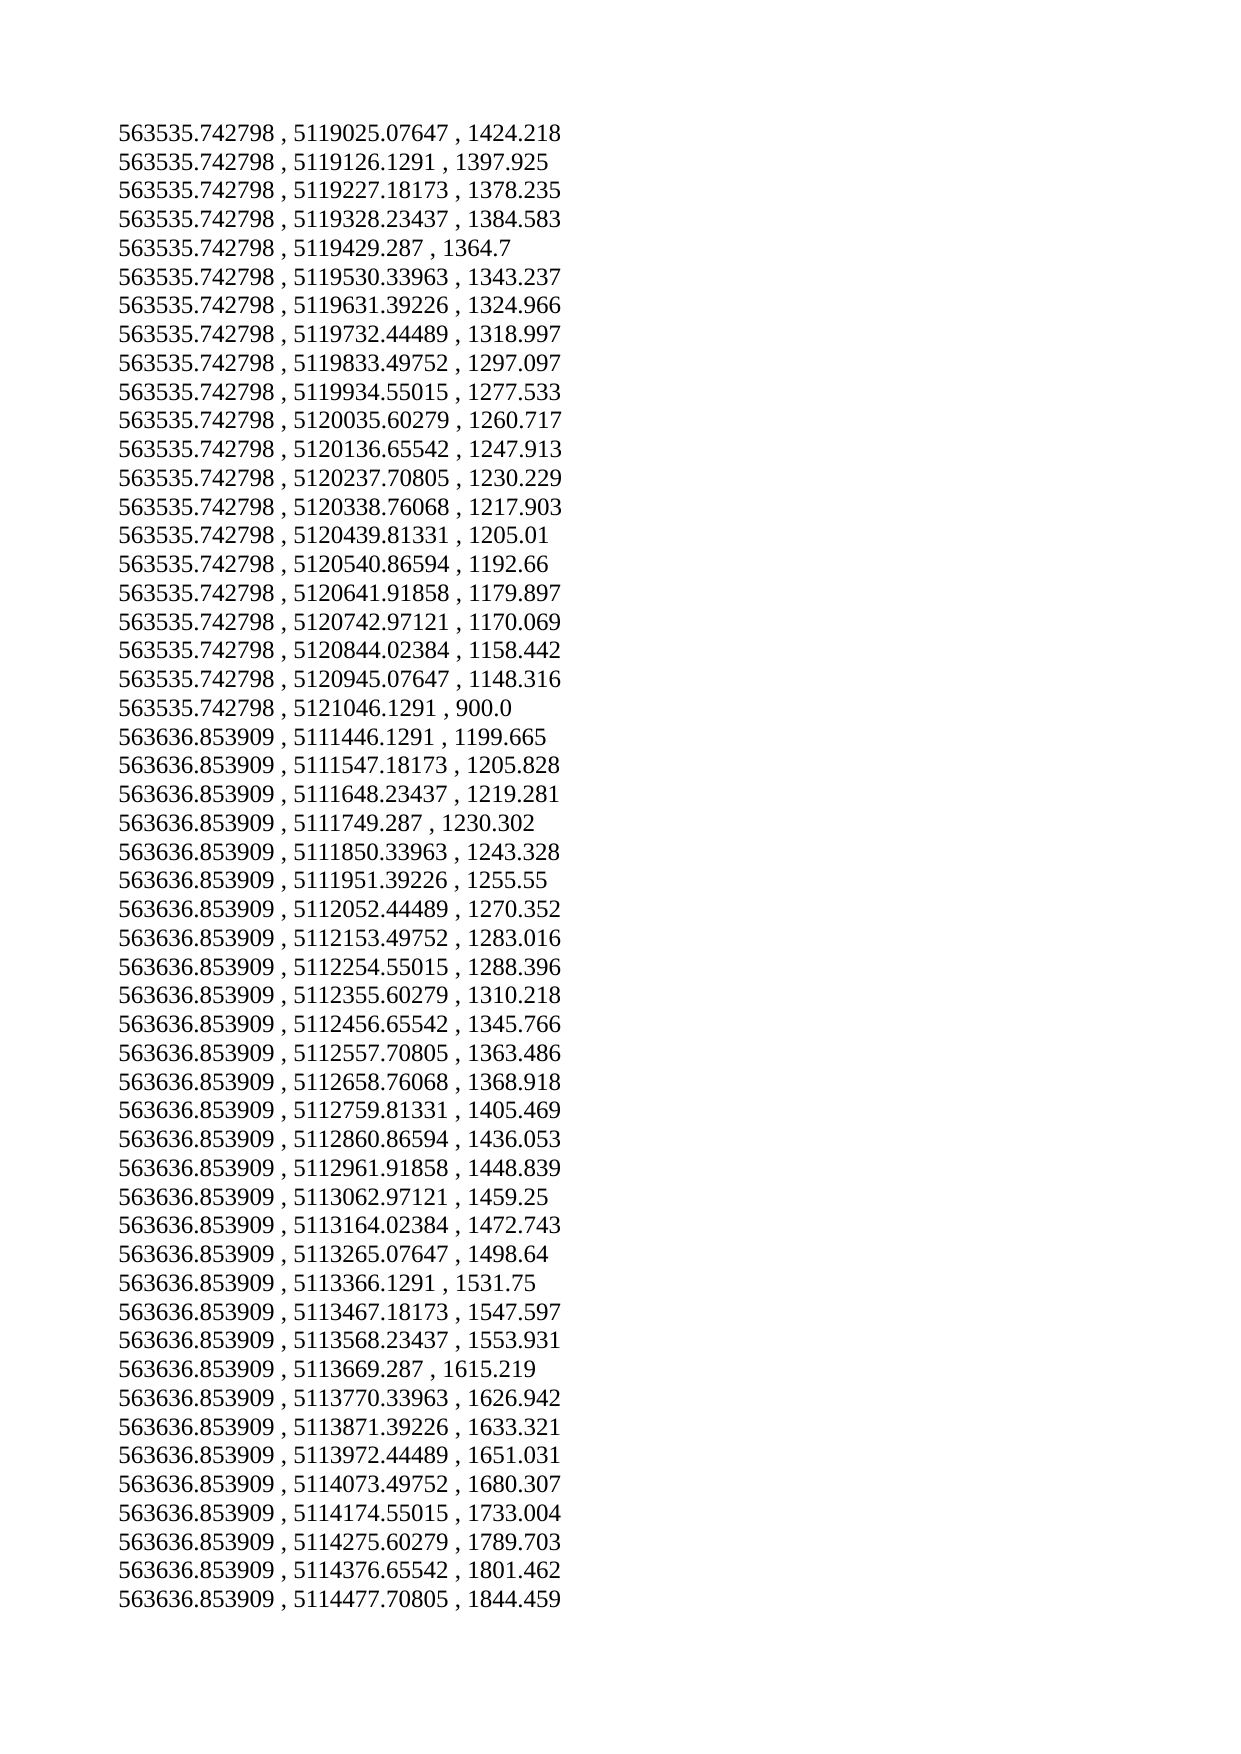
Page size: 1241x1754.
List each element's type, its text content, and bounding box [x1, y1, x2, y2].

text 563636.853909 , 5112557.70805 , 1363.486 [118, 1038, 1122, 1067]
text 563535.742798 , 5119126.1291 , 1397.925 [118, 147, 1122, 176]
text 563535.742798 , 5119227.18173 , 1378.235 [118, 176, 1122, 204]
text 563636.853909 , 5113164.02384 , 1472.743 [118, 1211, 1122, 1239]
text 563535.742798 , 5120945.07647 , 1148.316 [118, 664, 1122, 693]
text 563636.853909 , 5112153.49752 , 1283.016 [118, 923, 1122, 952]
text 563636.853909 , 5114275.60279 , 1789.703 [118, 1527, 1122, 1556]
text 563535.742798 , 5120439.81331 , 1205.01 [118, 521, 1122, 549]
text 563535.742798 , 5119328.23437 , 1384.583 [118, 204, 1122, 233]
text 563636.853909 , 5112456.65542 , 1345.766 [118, 1009, 1122, 1038]
text 563535.742798 , 5120742.97121 , 1170.069 [118, 607, 1122, 636]
text 563636.853909 , 5114477.70805 , 1844.459 [118, 1584, 1122, 1613]
text 563636.853909 , 5112355.60279 , 1310.218 [118, 981, 1122, 1009]
text 563636.853909 , 5113770.33963 , 1626.942 [118, 1383, 1122, 1412]
text 563636.853909 , 5111547.18173 , 1205.828 [118, 751, 1122, 779]
text 563535.742798 , 5120338.76068 , 1217.903 [118, 492, 1122, 521]
text 563535.742798 , 5119025.07647 , 1424.218 [118, 118, 1122, 147]
text 563535.742798 , 5119429.287 , 1364.7 [118, 233, 1122, 262]
text 563636.853909 , 5113972.44489 , 1651.031 [118, 1441, 1122, 1469]
text 563535.742798 , 5120136.65542 , 1247.913 [118, 434, 1122, 463]
text 563636.853909 , 5111648.23437 , 1219.281 [118, 779, 1122, 808]
text 563636.853909 , 5113062.97121 , 1459.25 [118, 1182, 1122, 1211]
text 563535.742798 , 5119934.55015 , 1277.533 [118, 377, 1122, 406]
text 563636.853909 , 5113467.18173 , 1547.597 [118, 1297, 1122, 1326]
text 563535.742798 , 5119732.44489 , 1318.997 [118, 319, 1122, 348]
text 563636.853909 , 5111951.39226 , 1255.55 [118, 866, 1122, 894]
text 563636.853909 , 5114174.55015 , 1733.004 [118, 1498, 1122, 1527]
text 563636.853909 , 5112860.86594 , 1436.053 [118, 1124, 1122, 1153]
text 563535.742798 , 5119833.49752 , 1297.097 [118, 348, 1122, 377]
text 563636.853909 , 5113568.23437 , 1553.931 [118, 1326, 1122, 1354]
text 563535.742798 , 5120540.86594 , 1192.66 [118, 549, 1122, 578]
text 563636.853909 , 5113871.39226 , 1633.321 [118, 1412, 1122, 1441]
text 563535.742798 , 5120035.60279 , 1260.717 [118, 406, 1122, 434]
text 563636.853909 , 5114376.65542 , 1801.462 [118, 1556, 1122, 1584]
text 563636.853909 , 5111850.33963 , 1243.328 [118, 837, 1122, 866]
text 563636.853909 , 5111446.1291 , 1199.665 [118, 722, 1122, 751]
text 563535.742798 , 5119530.33963 , 1343.237 [118, 262, 1122, 291]
text 563636.853909 , 5113366.1291 , 1531.75 [118, 1268, 1122, 1297]
text 563535.742798 , 5120641.91858 , 1179.897 [118, 578, 1122, 607]
text 563636.853909 , 5113669.287 , 1615.219 [118, 1354, 1122, 1383]
text 563636.853909 , 5114073.49752 , 1680.307 [118, 1469, 1122, 1498]
text 563636.853909 , 5113265.07647 , 1498.64 [118, 1239, 1122, 1268]
text 563535.742798 , 5120237.70805 , 1230.229 [118, 463, 1122, 492]
text 563535.742798 , 5120844.02384 , 1158.442 [118, 636, 1122, 664]
text 563636.853909 , 5111749.287 , 1230.302 [118, 808, 1122, 837]
text 563636.853909 , 5112052.44489 , 1270.352 [118, 894, 1122, 923]
text 563636.853909 , 5112961.91858 , 1448.839 [118, 1153, 1122, 1182]
text 563636.853909 , 5112254.55015 , 1288.396 [118, 952, 1122, 981]
text 563535.742798 , 5121046.1291 , 900.0 [118, 693, 1122, 722]
text 563535.742798 , 5119631.39226 , 1324.966 [118, 291, 1122, 319]
text 563636.853909 , 5112759.81331 , 1405.469 [118, 1096, 1122, 1124]
text 563636.853909 , 5112658.76068 , 1368.918 [118, 1067, 1122, 1096]
